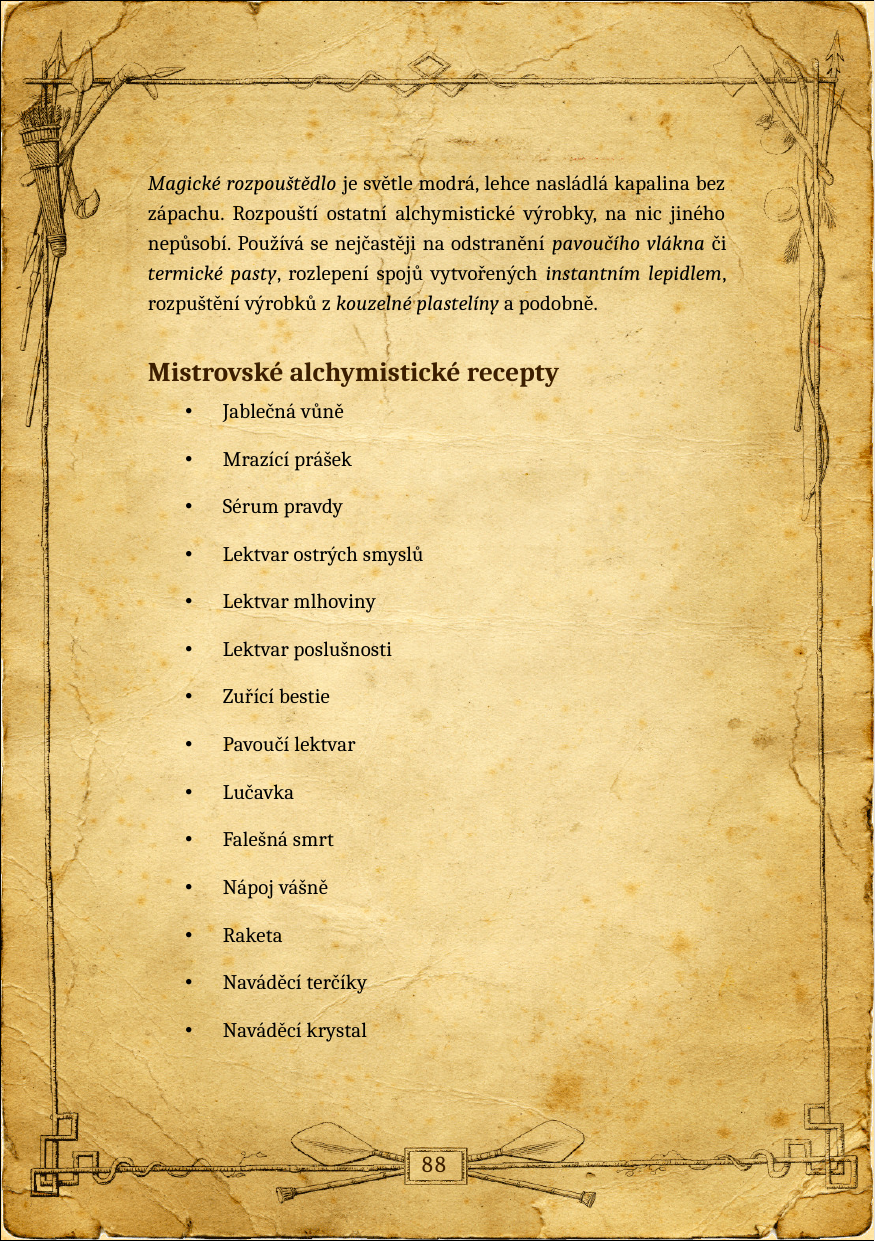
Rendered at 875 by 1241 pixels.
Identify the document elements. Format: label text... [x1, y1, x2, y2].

list Falešná smrt [185, 828, 726, 852]
text Magické rozpouštědlo je světle modrá, lehce nasládlá kapalina bez zápachu. Rozpouští ostatní alchymistické výrobky, na nic jiného nepůsobí. Používá se nejčastěji na odstranění pavoučího vlákna či termické pasty, rozlepení spojů vytvořených instantním lepidlem, rozpuštění výrobků z⁠ kouzelné plastelíny a⁠ podobně. [148, 172, 726, 315]
list Lučavka [185, 780, 726, 804]
list Zuřící bestie [185, 685, 726, 709]
list Mrazící prášek [185, 447, 726, 471]
list Nápoj vášně [185, 876, 726, 899]
list Jablečná vůně [185, 399, 726, 423]
subtitle Mistrovské alchymistické recepty [148, 357, 726, 388]
list Naváděcí krystal [185, 1018, 726, 1042]
list Lektvar ostrých smyslů [185, 542, 726, 566]
list Naváděcí terčíky [185, 971, 726, 995]
picture [1, 1, 874, 1240]
list Sérum pravdy [185, 495, 726, 519]
list Lektvar poslušnosti [185, 638, 726, 662]
list Raketa [185, 923, 726, 947]
list Lektvar mlhoviny [185, 590, 726, 614]
list Pavoučí lektvar [185, 733, 726, 757]
